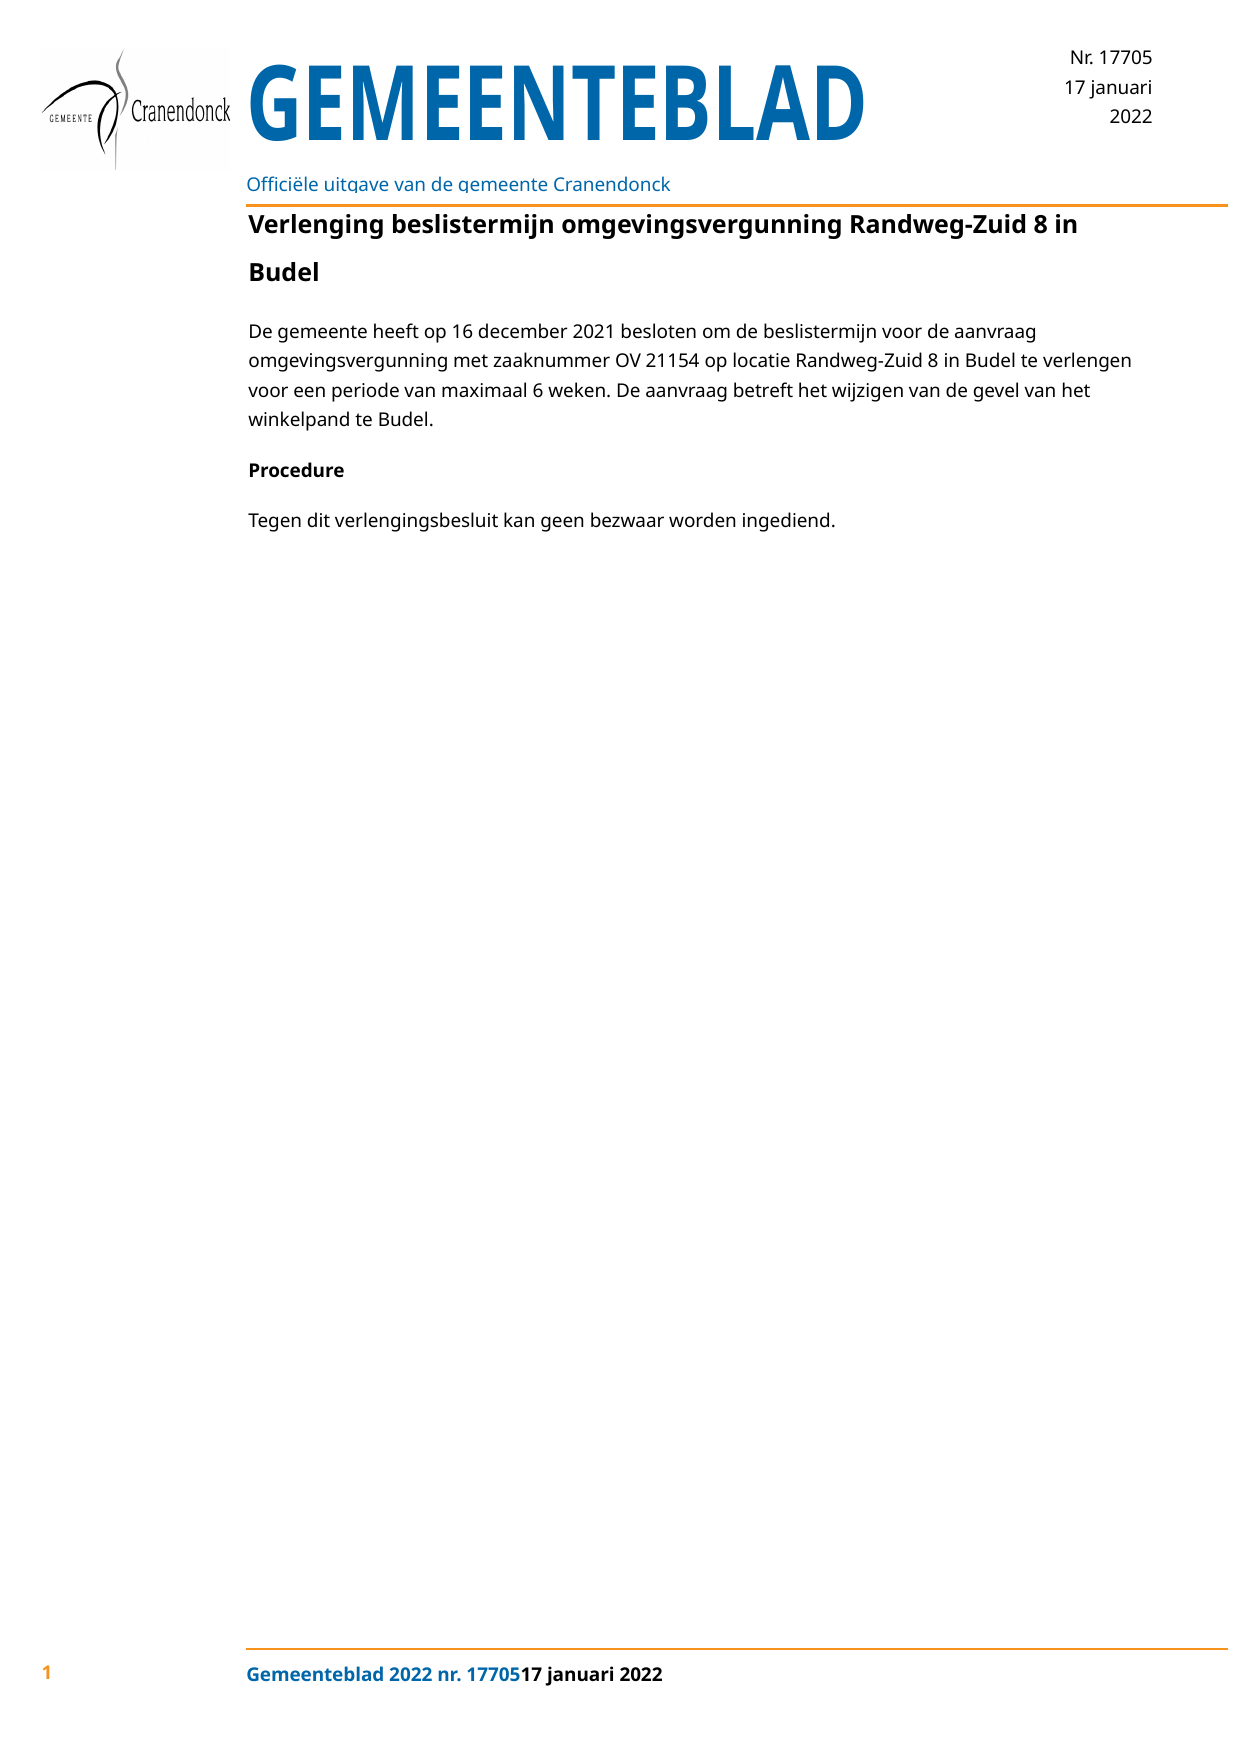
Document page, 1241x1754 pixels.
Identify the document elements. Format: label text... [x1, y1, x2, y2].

text Procedure [248, 457, 1152, 483]
text De gemeente heeft op 16 december 2021 besloten om de beslistermijn voor de aanvraag omgevingsvergunning met zaaknummer OV 21154 op locatie Randweg-Zuid 8 in Budel te verlengen voor een periode van maximaal 6 weken. De aanvraag betreft het wijzigen van de gevel van het winkelpand te Budel. [248, 318, 1152, 432]
text Tegen dit verlengingsbesluit kan geen bezwaar worden ingediend. [248, 507, 1152, 533]
text Verlenging beslistermijn omgevingsvergunning Randweg-Zuid 8 in Budel [248, 207, 1152, 288]
picture [41, 47, 231, 172]
